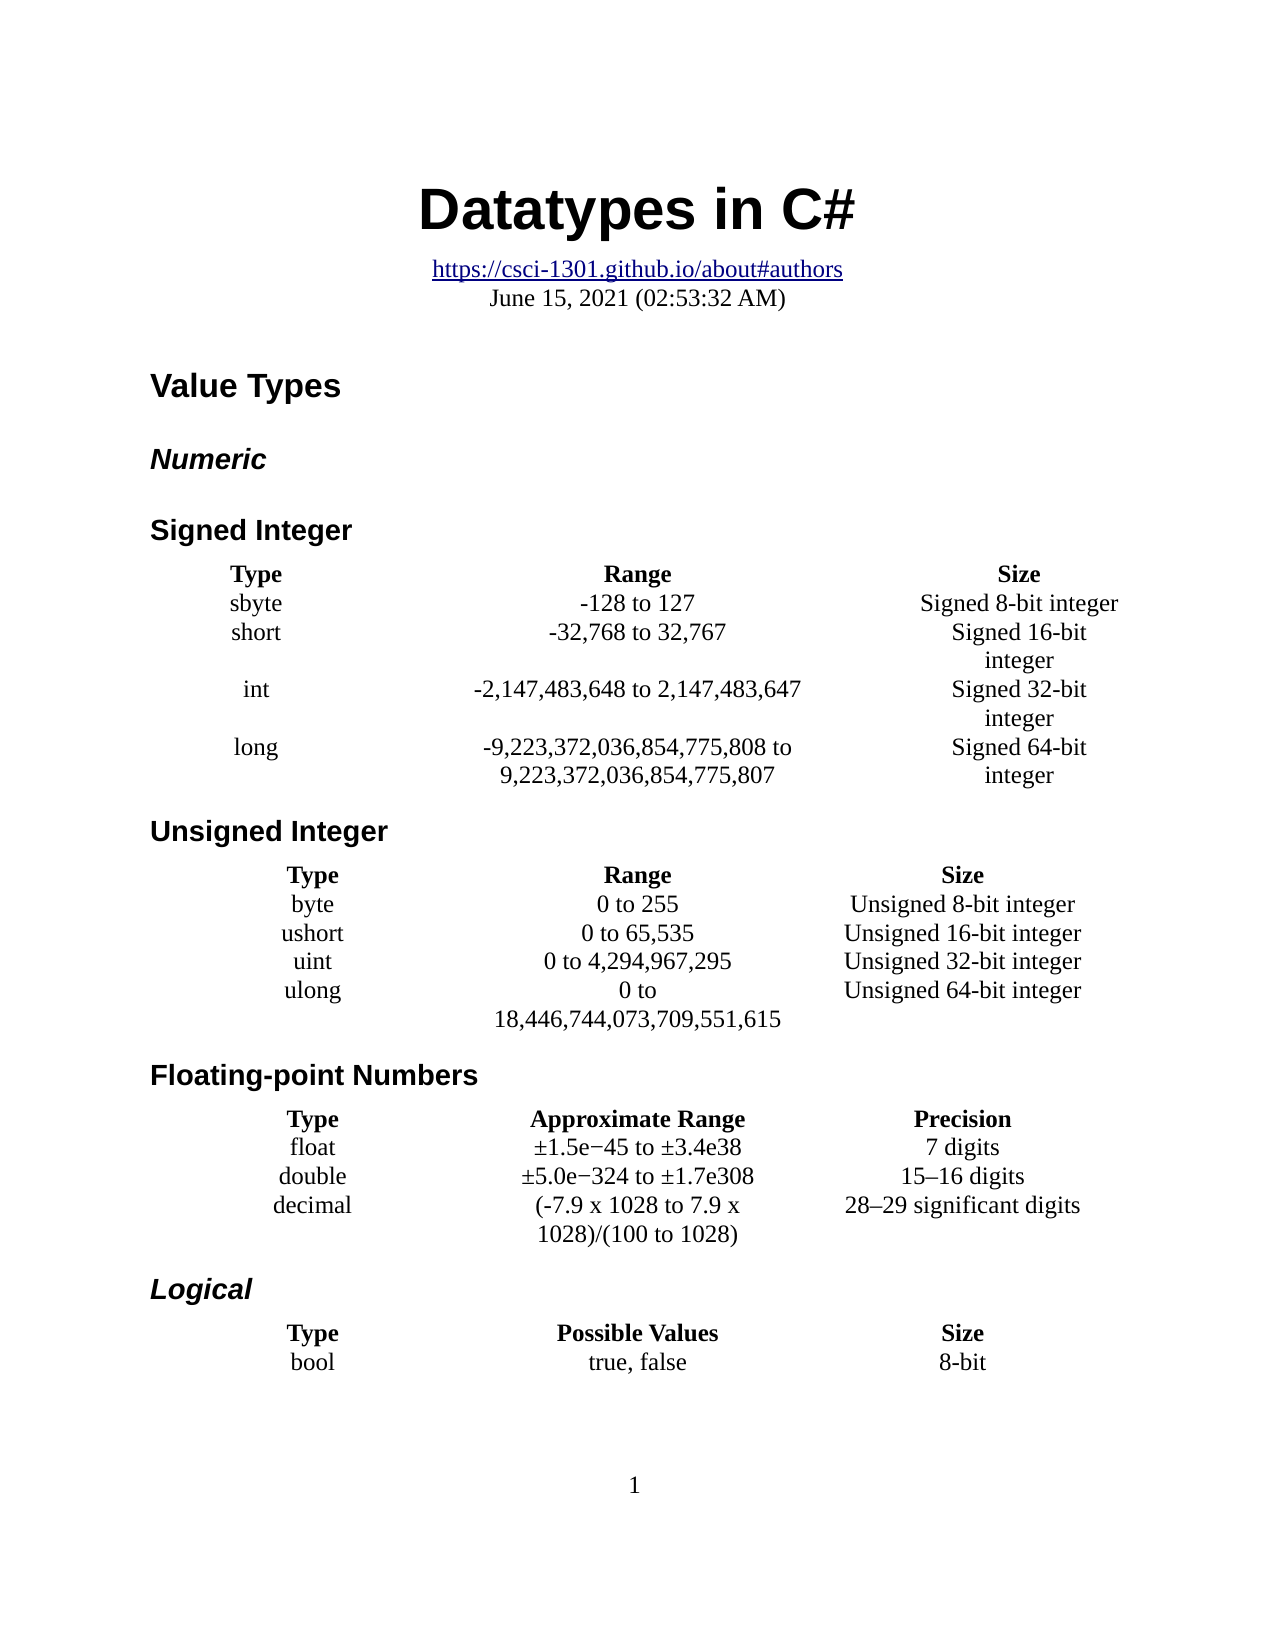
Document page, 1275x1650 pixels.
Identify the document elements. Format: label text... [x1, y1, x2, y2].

table_cell 8-bit [800, 1347, 1125, 1376]
subtitle Signed Integer [150, 513, 1125, 547]
table_cell -2,147,483,648 to 2,147,483,647 [362, 674, 913, 732]
subtitle Numeric [150, 442, 1125, 476]
table_cell -128 to 127 [362, 588, 913, 617]
table_cell 28–29 significant digits [800, 1190, 1125, 1247]
text https://csci-1301.github.io/about#authors [150, 254, 1125, 283]
table_cell 15–16 digits [800, 1161, 1125, 1190]
table_cell ulong [150, 975, 475, 1033]
table_cell Unsigned 32-bit integer [800, 946, 1125, 975]
subtitle Value Types [150, 366, 1125, 404]
subtitle Logical [150, 1272, 1125, 1306]
table_header Range [475, 860, 800, 889]
table_cell Unsigned 8-bit integer [800, 889, 1125, 918]
table_header Type [150, 1104, 475, 1132]
table_cell ushort [150, 918, 475, 946]
table_cell 0 to 65,535 [475, 918, 800, 946]
table_cell Signed 64-bit integer [913, 732, 1125, 789]
table_cell bool [150, 1347, 475, 1376]
table_cell (-7.9 x 1028 to 7.9 x 1028)/(100 to 1028) [475, 1190, 800, 1247]
table_header Size [913, 559, 1125, 588]
table_cell Unsigned 16-bit integer [800, 918, 1125, 946]
table_cell short [150, 617, 362, 674]
table_cell -9,223,372,036,854,775,808 to 9,223,372,036,854,775,807 [362, 732, 913, 789]
table_cell ±1.5e−45 to ±3.4e38 [475, 1133, 800, 1161]
table_cell Signed 16-bit integer [913, 617, 1125, 674]
table_cell -32,768 to 32,767 [362, 617, 913, 674]
table_cell 0 to 255 [475, 889, 800, 918]
table_cell uint [150, 946, 475, 975]
table_cell Signed 32-bit integer [913, 674, 1125, 732]
table_cell 0 to 4,294,967,295 [475, 946, 800, 975]
table_cell long [150, 732, 362, 789]
table_cell int [150, 674, 362, 732]
table_cell sbyte [150, 588, 362, 617]
table_cell true, false [475, 1347, 800, 1376]
table_header Precision [800, 1104, 1125, 1132]
subtitle Unsigned Integer [150, 814, 1125, 848]
subtitle Floating-point Numbers [150, 1058, 1125, 1091]
table_header Size [800, 860, 1125, 889]
table_cell float [150, 1133, 475, 1161]
table_header Type [150, 1319, 475, 1347]
table_header Range [362, 559, 913, 588]
table_cell decimal [150, 1190, 475, 1247]
table_cell Signed 8-bit integer [913, 588, 1125, 617]
table_cell 7 digits [800, 1133, 1125, 1161]
table_cell Unsigned 64-bit integer [800, 975, 1125, 1033]
table_cell byte [150, 889, 475, 918]
table_cell double [150, 1161, 475, 1190]
title Datatypes in C# [150, 175, 1125, 242]
table_cell ±5.0e−324 to ±1.7e308 [475, 1161, 800, 1190]
table_header Size [800, 1319, 1125, 1347]
table_cell 0 to 18,446,744,073,709,551,615 [475, 975, 800, 1033]
table_header Type [150, 559, 362, 588]
table_header Possible Values [475, 1319, 800, 1347]
table_header Approximate Range [475, 1104, 800, 1132]
text June 15, 2021 (02:53:32 AM) [150, 283, 1125, 312]
table_header Type [150, 860, 475, 889]
